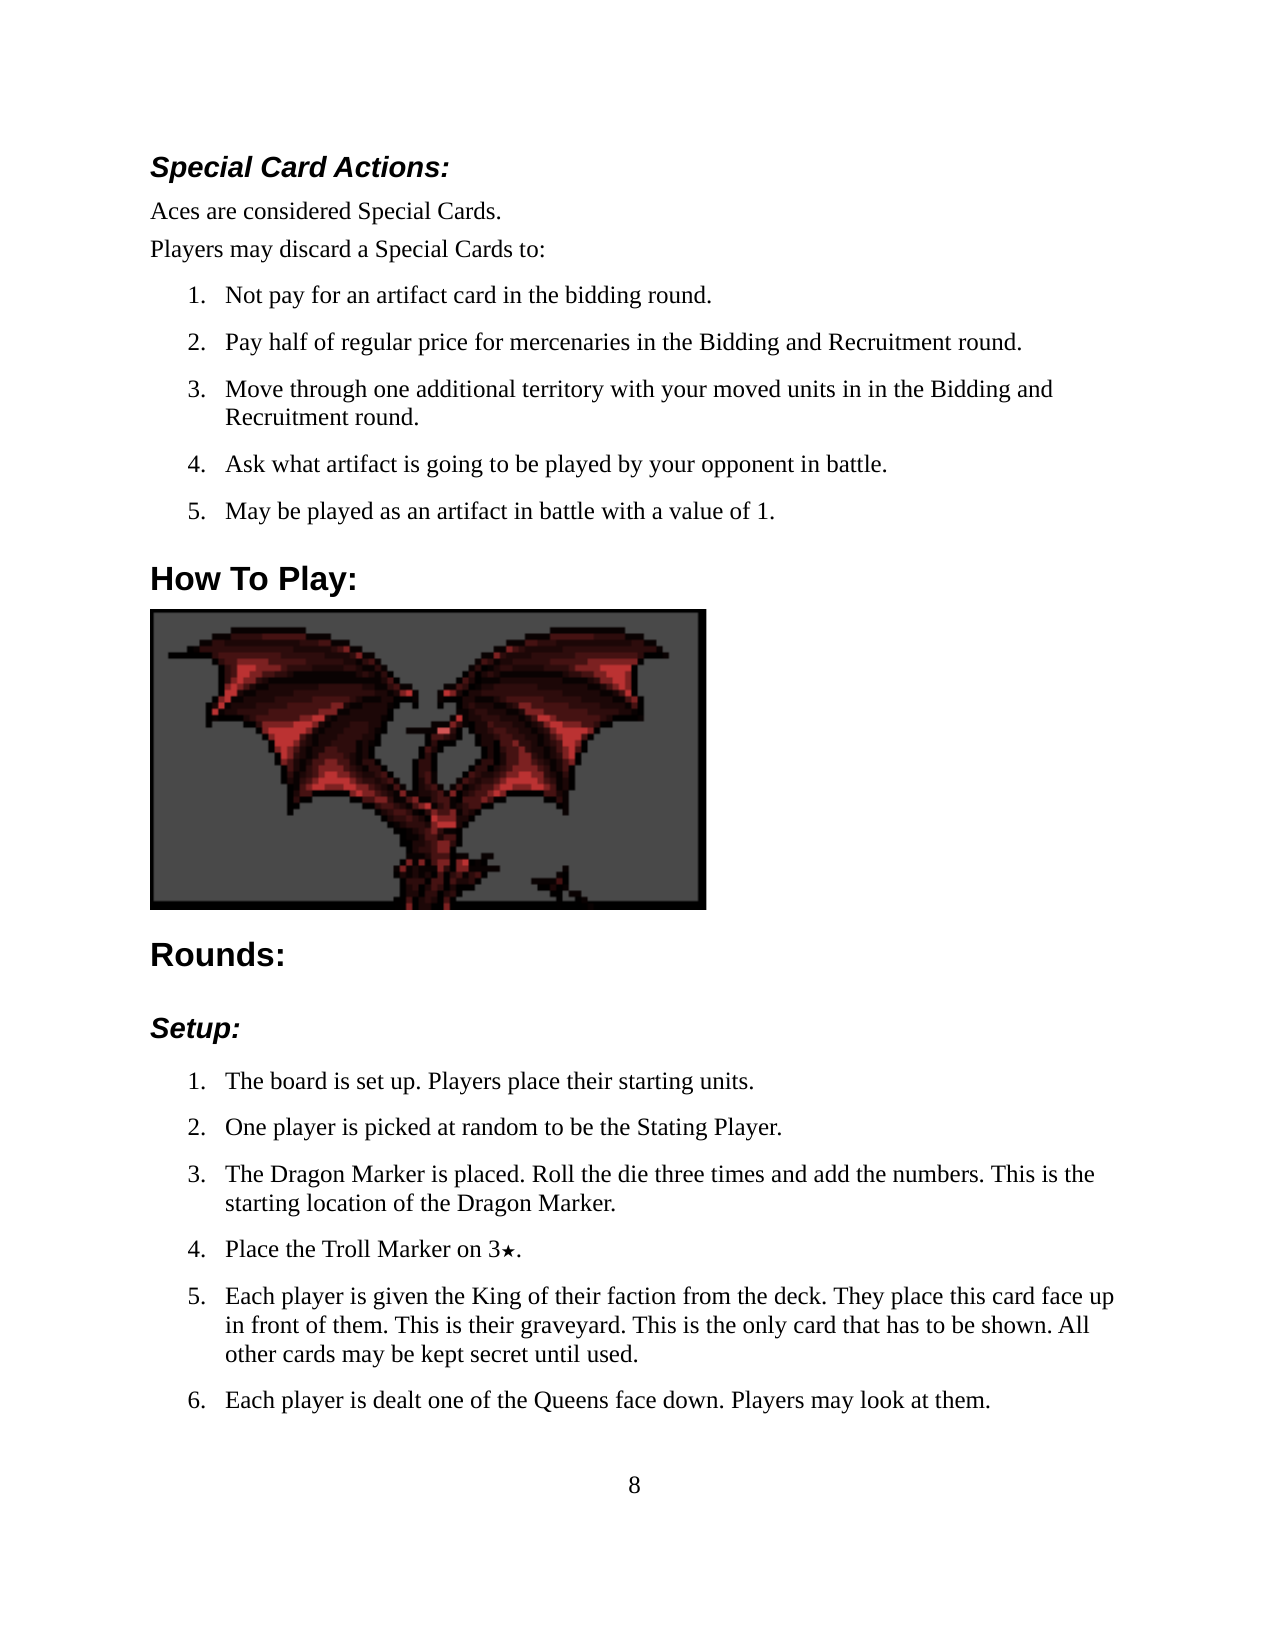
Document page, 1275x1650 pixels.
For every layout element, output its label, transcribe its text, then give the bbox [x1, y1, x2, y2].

subtitle Setup: [150, 1011, 1125, 1044]
list Each player is given the King of their faction from the deck. They place this card face up in front of them. This is their graveyard. This is the only card that has to be shown. All other cards may be kept secret until used. [187, 1281, 1125, 1367]
list Place the Troll Marker on 3★. [187, 1234, 1125, 1263]
list Pay half of regular price for mercenaries in the Bidding and Recruitment round. [187, 327, 1125, 356]
text Aces are considered Special Cards. [150, 196, 1125, 225]
list Not pay for an artifact card in the bidding round. [187, 280, 1125, 309]
list Ask what artifact is going to be played by your opponent in battle. [187, 449, 1125, 478]
text Players may discard a Special Cards to: [150, 234, 1125, 262]
list The board is set up. Players place their starting units. [187, 1066, 1125, 1094]
list Move through one additional territory with your moved units in in the Bidding and Recruitment round. [187, 374, 1125, 431]
subtitle Rounds: [150, 935, 1125, 973]
picture [150, 609, 707, 910]
subtitle How To Play: [150, 558, 1125, 597]
list One player is picked at random to be the Stating Player. [187, 1112, 1125, 1141]
subtitle Special Card Actions: [150, 150, 1125, 183]
list The Dragon Marker is placed. Roll the die three times and add the numbers. This is the starting location of the Dragon Marker. [187, 1159, 1125, 1217]
list Each player is dealt one of the Queens face down. Players may look at them. [187, 1385, 1125, 1414]
list May be played as an artifact in battle with a value of 1. [187, 496, 1125, 524]
